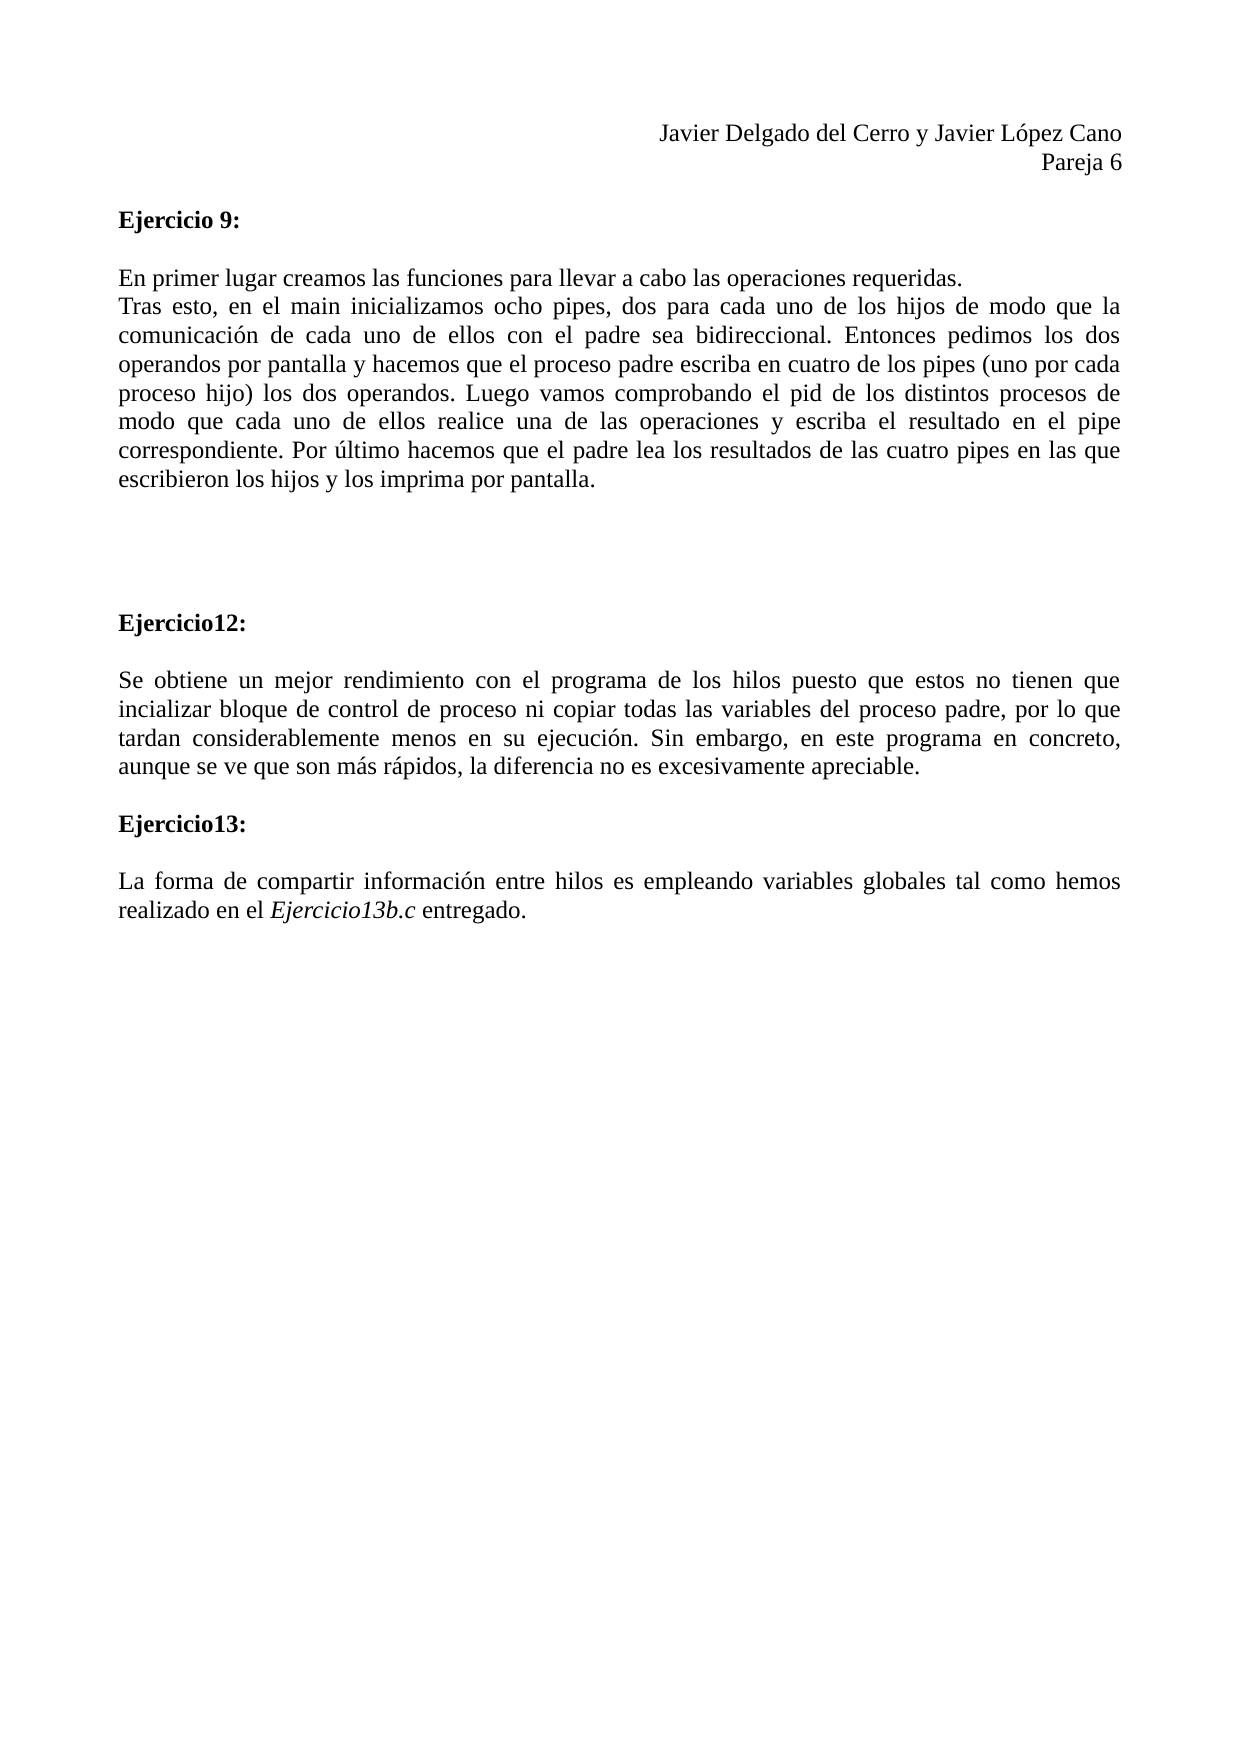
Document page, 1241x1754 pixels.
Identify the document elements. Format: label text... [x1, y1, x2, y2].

text Ejercicio12: [118, 608, 1122, 636]
text Ejercicio 9: [118, 205, 1122, 234]
text Tras esto, en el main inicializamos ocho pipes, dos para cada uno de los hijos de modo que la comunicación de cada uno de ellos con el padre sea bidireccional. Entonces pedimos los dos operandos por pantalla y hacemos que el proceso padre escriba en cuatro de los pipes (uno por cada proceso hijo) los dos operandos. Luego vamos comprobando el pid de los distintos procesos de modo que cada uno de ellos realice una de las operaciones y escriba el resultado en el pipe correspondiente. Por último hacemos que el padre lea los resultados de las cuatro pipes en las que escribieron los hijos y los imprima por pantalla. [118, 291, 1122, 493]
text En primer lugar creamos las funciones para llevar a cabo las operaciones requeridas. [118, 263, 1122, 291]
text La forma de compartir información entre hilos es empleando variables globales tal como hemos realizado en el Ejercicio13b.c entregado. [118, 866, 1122, 924]
text Se obtiene un mejor rendimiento con el programa de los hilos puesto que estos no tienen que incializar bloque de control de proceso ni copiar todas las variables del proceso padre, por lo que tardan considerablemente menos en su ejecución. Sin embargo, en este programa en concreto, aunque se ve que son más rápidos, la diferencia no es excesivamente apreciable. [118, 665, 1122, 780]
text Ejercicio13: [118, 809, 1122, 838]
